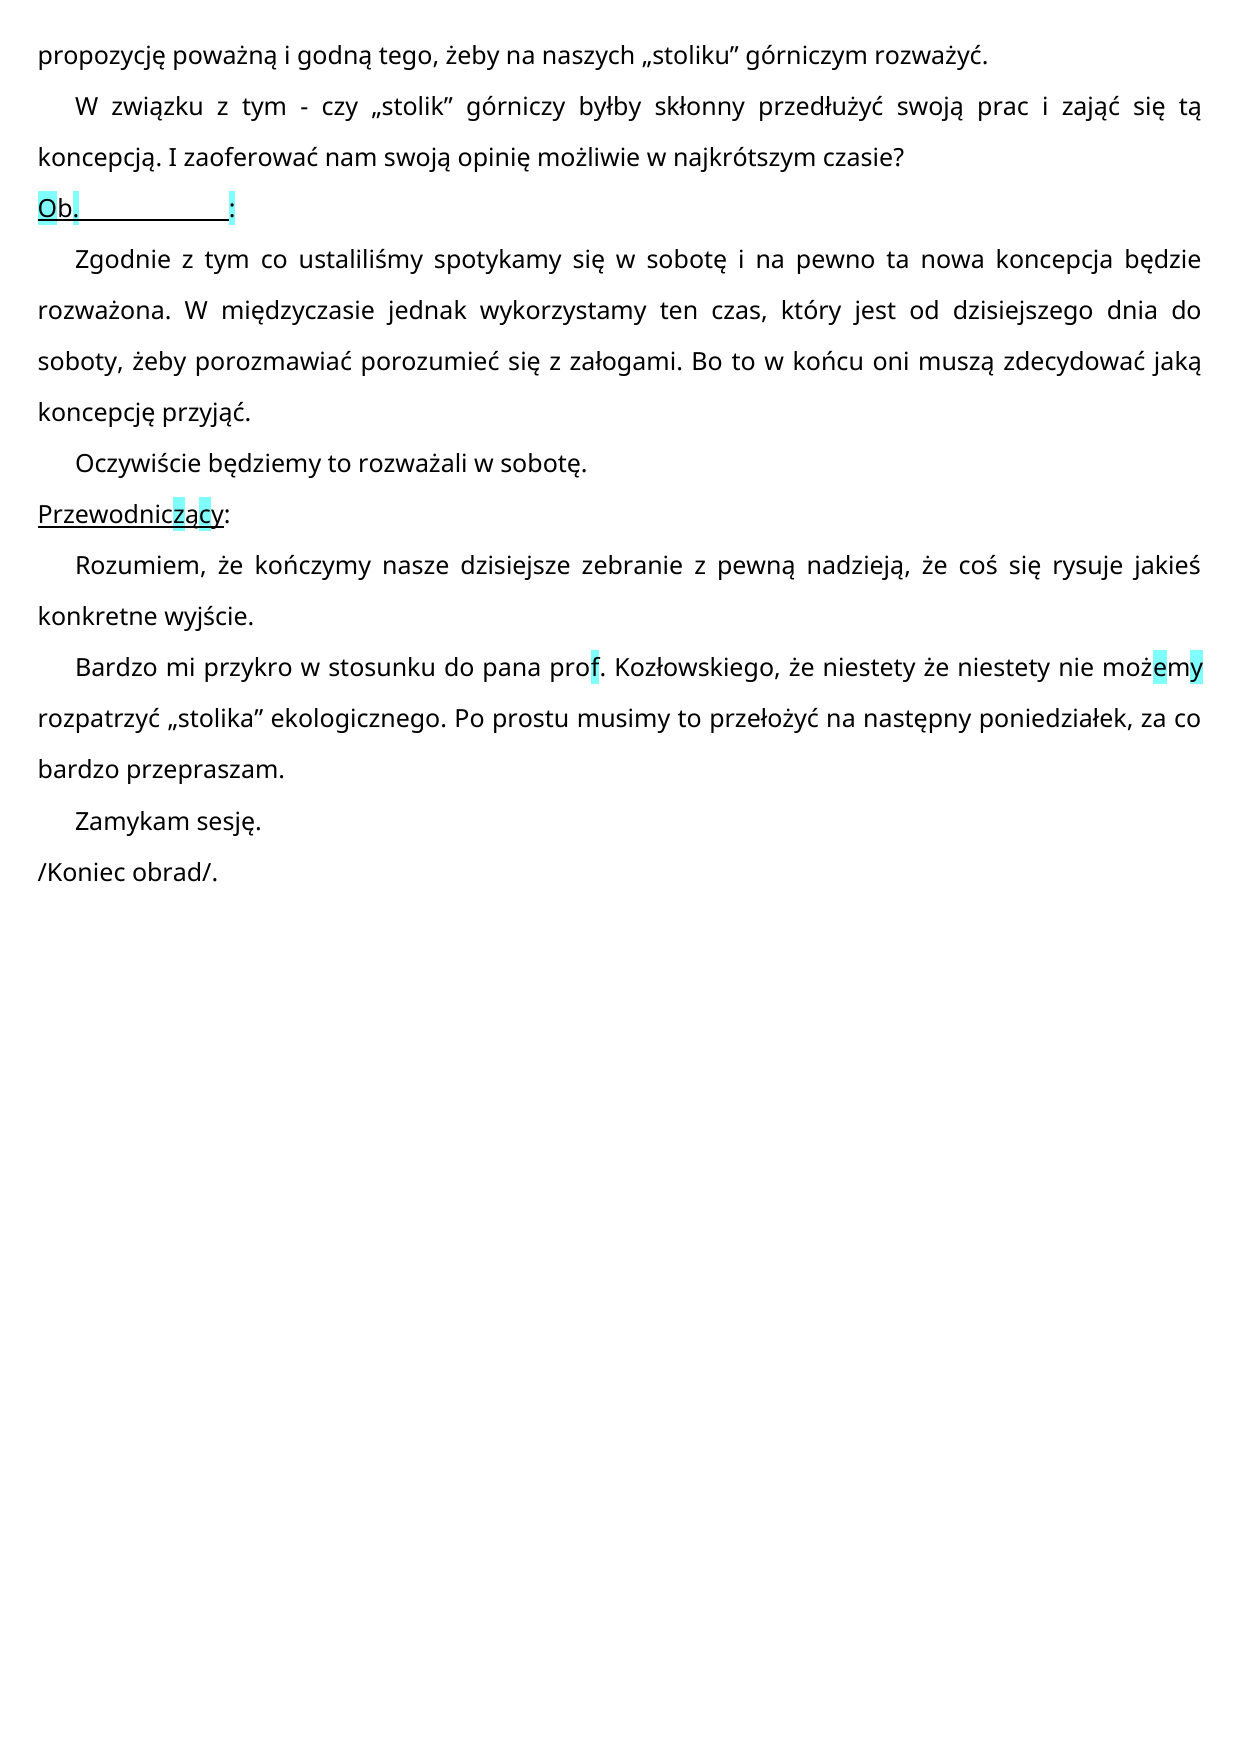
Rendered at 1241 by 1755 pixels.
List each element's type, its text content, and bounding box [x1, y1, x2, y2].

text Rozumiem, że kończymy nasze dzisiejsze zebranie z pewną nadzieją, że coś się rysuje jakieś konkretne wyjście. [37, 548, 1203, 633]
text Ob. : [37, 191, 1203, 225]
text /Koniec obrad/. [37, 854, 1203, 888]
text Bardzo mi przykro w stosunku do pana prof. Kozłowskiego, że niestety że niestety nie możemy rozpatrzyć „stolika” ekologicznego. Po prostu musimy to przełożyć na następny poniedziałek, za co bardzo przepraszam. [37, 650, 1203, 786]
text W związku z tym - czy „stolik” górniczy byłby skłonny przedłużyć swoją prac i zająć się tą koncepcją. I zaoferować nam swoją opinię możliwie w najkrótszym czasie? [37, 88, 1203, 174]
text Zamykam sesję. [37, 803, 1203, 837]
text Oczywiście będziemy to rozważali w sobotę. [37, 446, 1203, 480]
text Przewodniczący: [37, 497, 1203, 531]
text propozycję poważną i godną tego, żeby na naszych „stoliku” górniczym rozważyć. [37, 37, 1203, 72]
text Zgodnie z tym co ustaliliśmy spotykamy się w sobotę i na pewno ta nowa koncepcja będzie rozważona. W międzyczasie jednak wykorzystamy ten czas, który jest od dzisiejszego dnia do soboty, żeby porozmawiać porozumieć się z załogami. Bo to w końcu oni muszą zdecydować jaką koncepcję przyjąć. [37, 242, 1203, 429]
